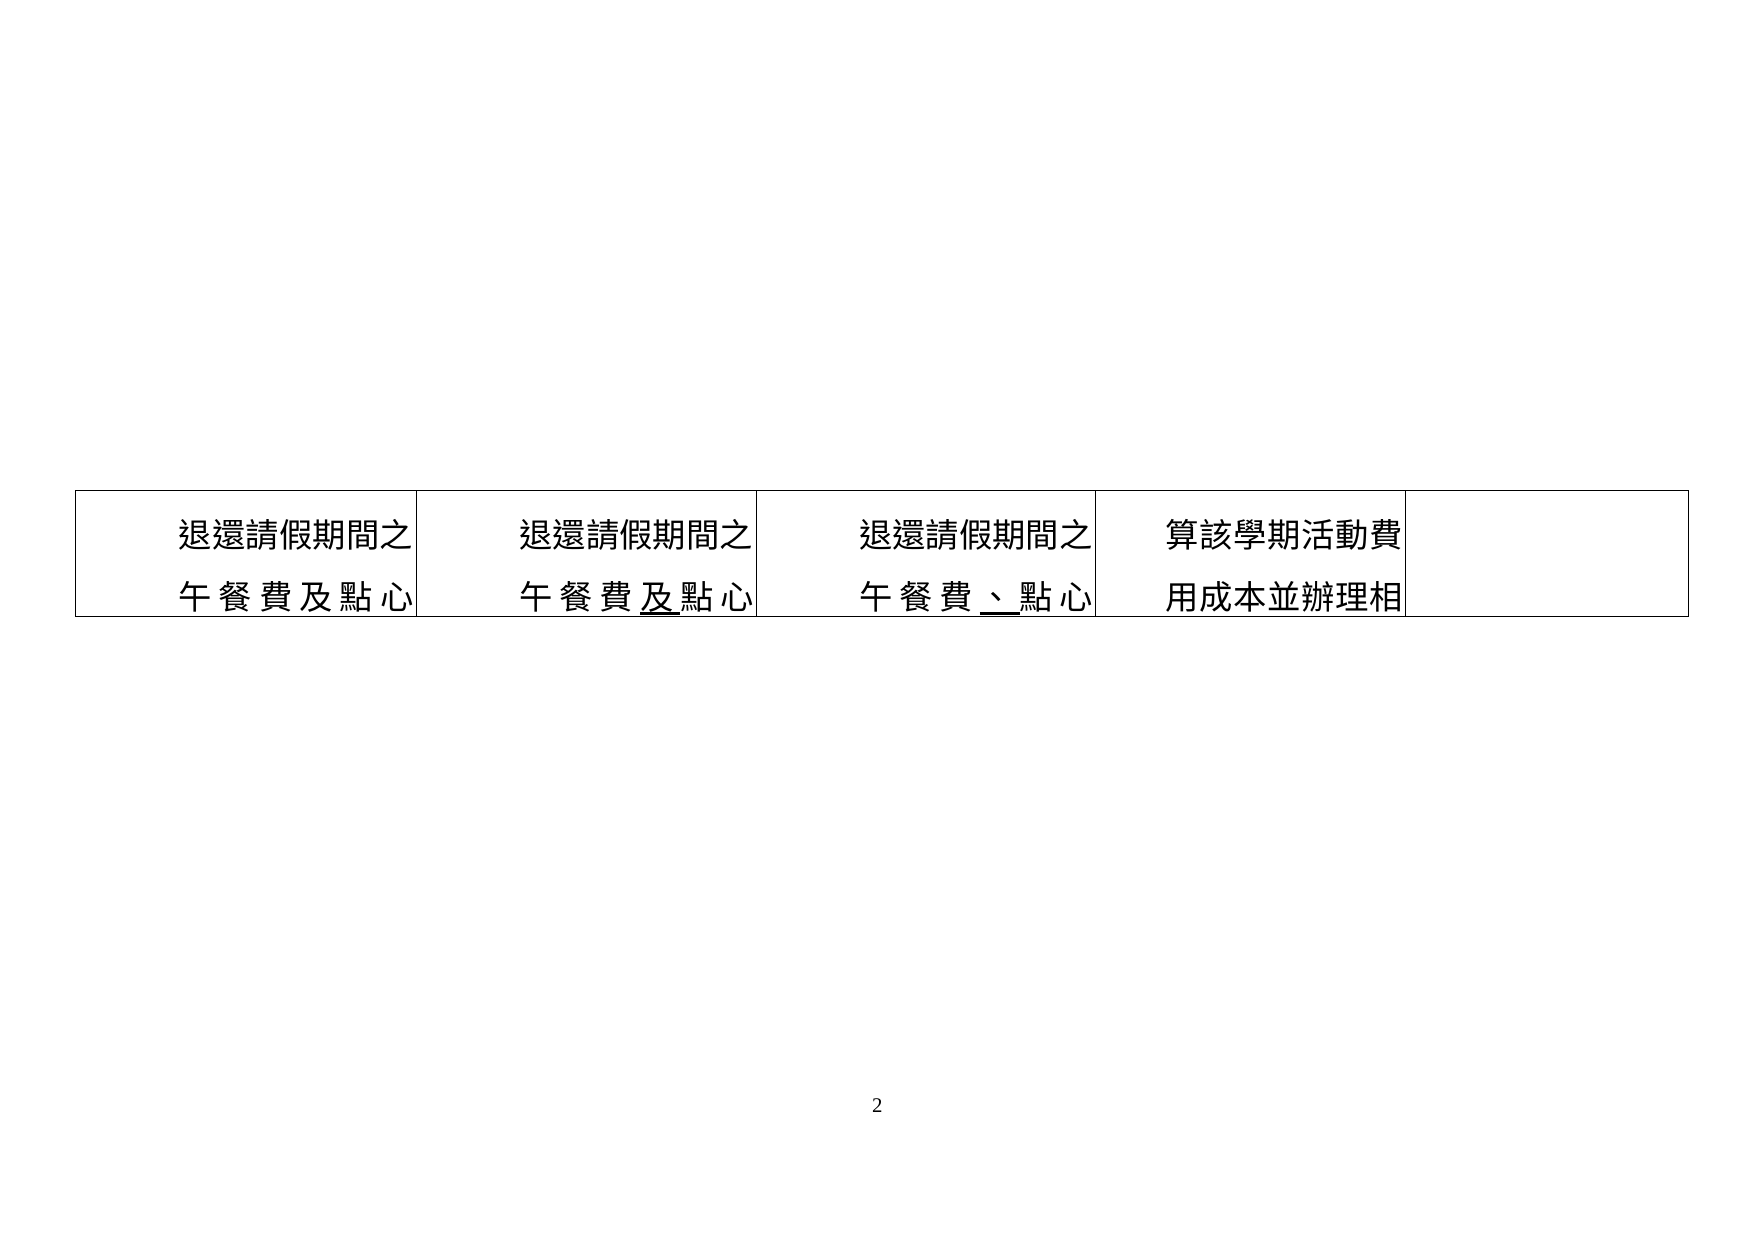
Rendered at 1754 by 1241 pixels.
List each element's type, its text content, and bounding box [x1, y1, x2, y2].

table_cell 退還請假期間之午餐費及點心 [76, 491, 416, 616]
table_cell 退還請假期間之午餐費及點心 [417, 491, 756, 616]
table_cell [1406, 491, 1688, 616]
table_cell 退還請假期間之午餐費、點心 [757, 491, 1095, 616]
table_cell 算該學期活動費用成本並辦理相 [1096, 491, 1405, 616]
